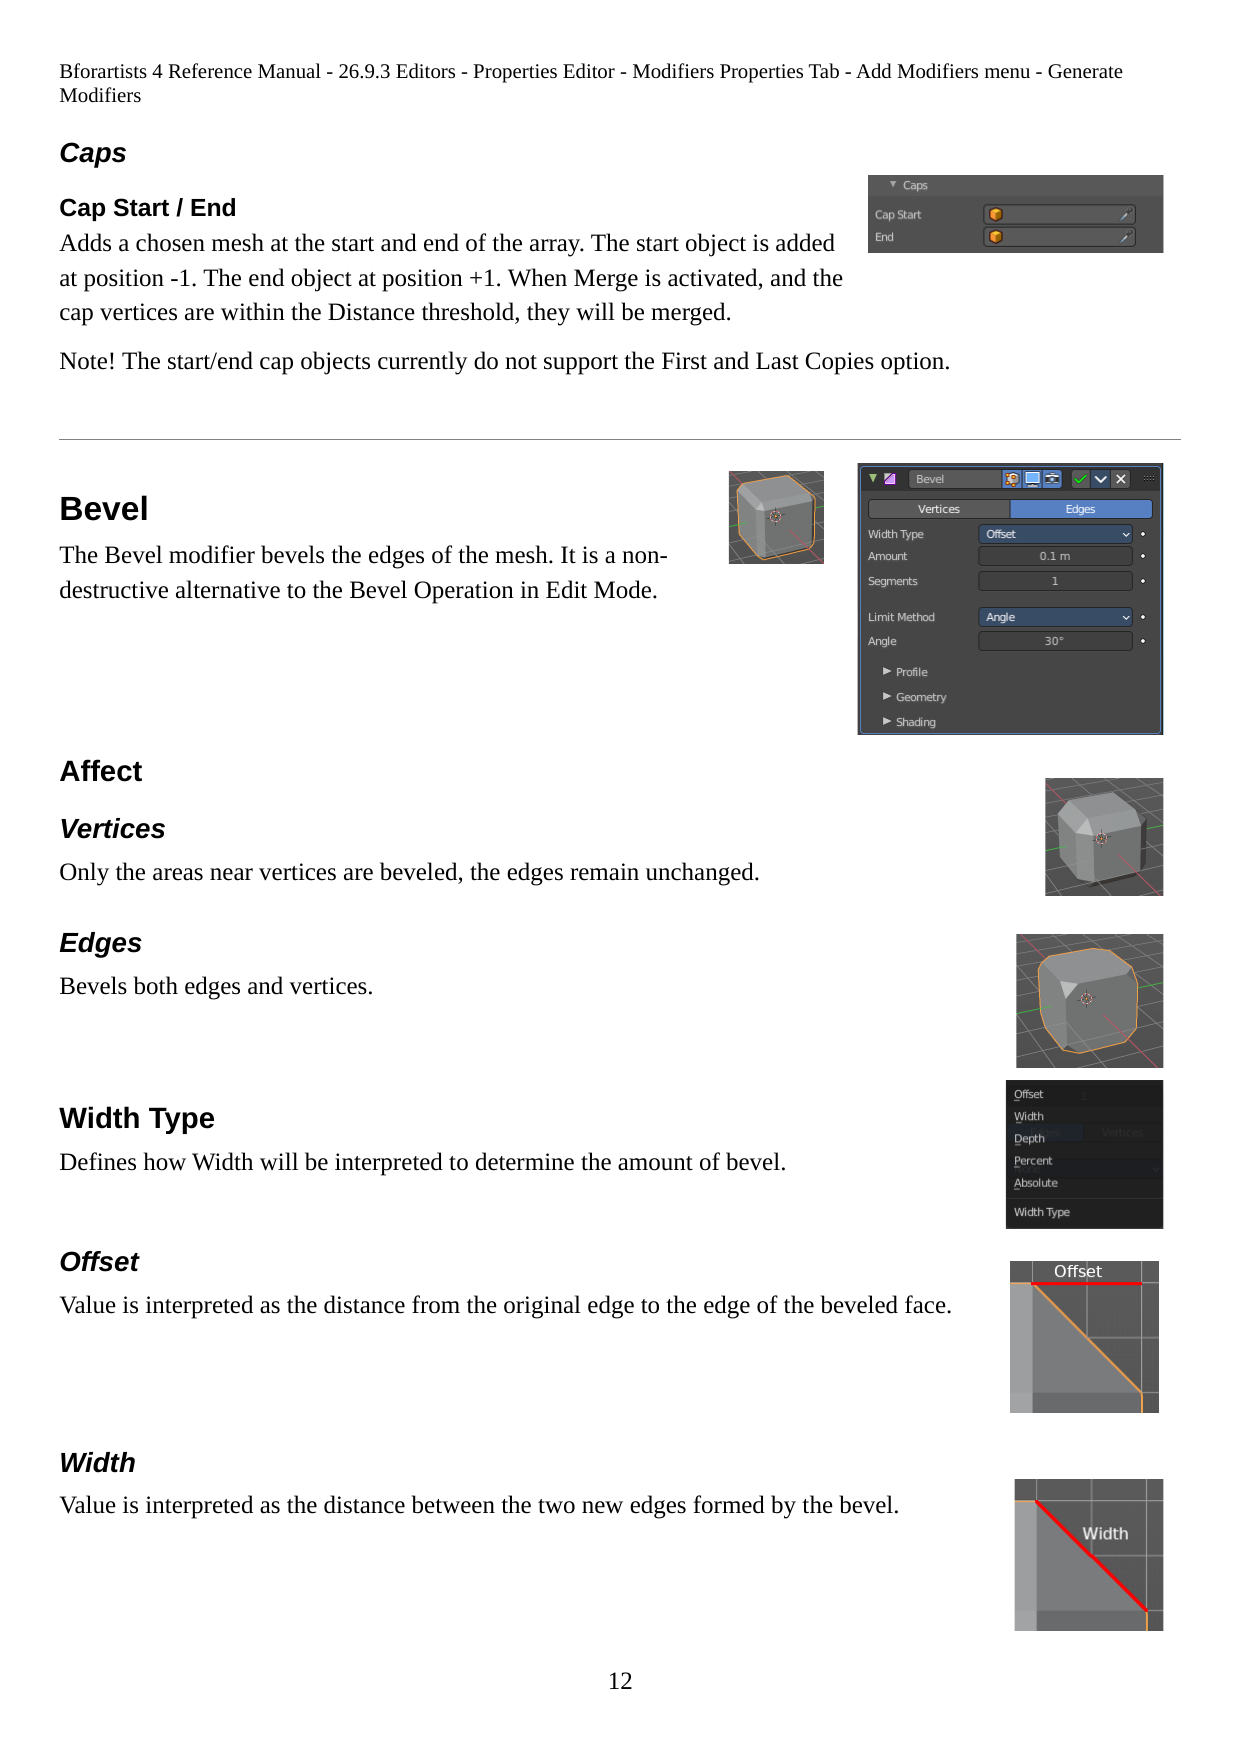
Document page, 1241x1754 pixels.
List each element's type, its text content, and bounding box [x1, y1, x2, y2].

text Note! The start/end cap objects currently do not support the First and Last Copies option. [59, 346, 1181, 375]
subtitle Vertices [59, 812, 1045, 844]
picture [1014, 1479, 1164, 1631]
subtitle Width [59, 1446, 1181, 1478]
subtitle [824, 489, 857, 528]
subtitle Affect [59, 753, 1181, 787]
picture [1016, 934, 1164, 1068]
text The Bevel modifier bevels the edges of the mesh. It is a non-destructive alternative to the Bevel Operation in Edit Mode. [59, 540, 857, 603]
text Defines how Width will be interpreted to determine the amount of bevel. [59, 1147, 1005, 1176]
text Only the areas near vertices are beveled, the edges remain unchanged. [59, 857, 1045, 885]
picture [1005, 1080, 1164, 1229]
subtitle Edges [59, 927, 1181, 958]
subtitle [1164, 812, 1181, 844]
picture [857, 463, 1164, 735]
picture [868, 175, 1164, 253]
picture [1010, 1261, 1159, 1413]
text Value is interpreted as the distance between the two new edges formed by the bevel. [59, 1491, 1014, 1519]
subtitle Bevel [59, 489, 728, 528]
subtitle Cap Start / End [59, 193, 868, 222]
text Bevels both edges and vertices. [59, 971, 1016, 1000]
text Value is interpreted as the distance from the original edge to the edge of the beveled face. [59, 1290, 1010, 1319]
picture [728, 471, 824, 564]
picture [1045, 778, 1164, 896]
subtitle Width Type [59, 1101, 1005, 1134]
subtitle [1164, 193, 1181, 222]
subtitle Offset [59, 1246, 1181, 1277]
subtitle [1164, 489, 1181, 528]
text Adds a chosen mesh at the start and end of the array. The start object is added at position -1. The end object at position +1. When Merge is activated, and the cap vertices are within the Distance threshold, they will be merged. [59, 228, 1181, 326]
subtitle [1164, 1101, 1181, 1134]
subtitle Caps [59, 137, 1181, 168]
